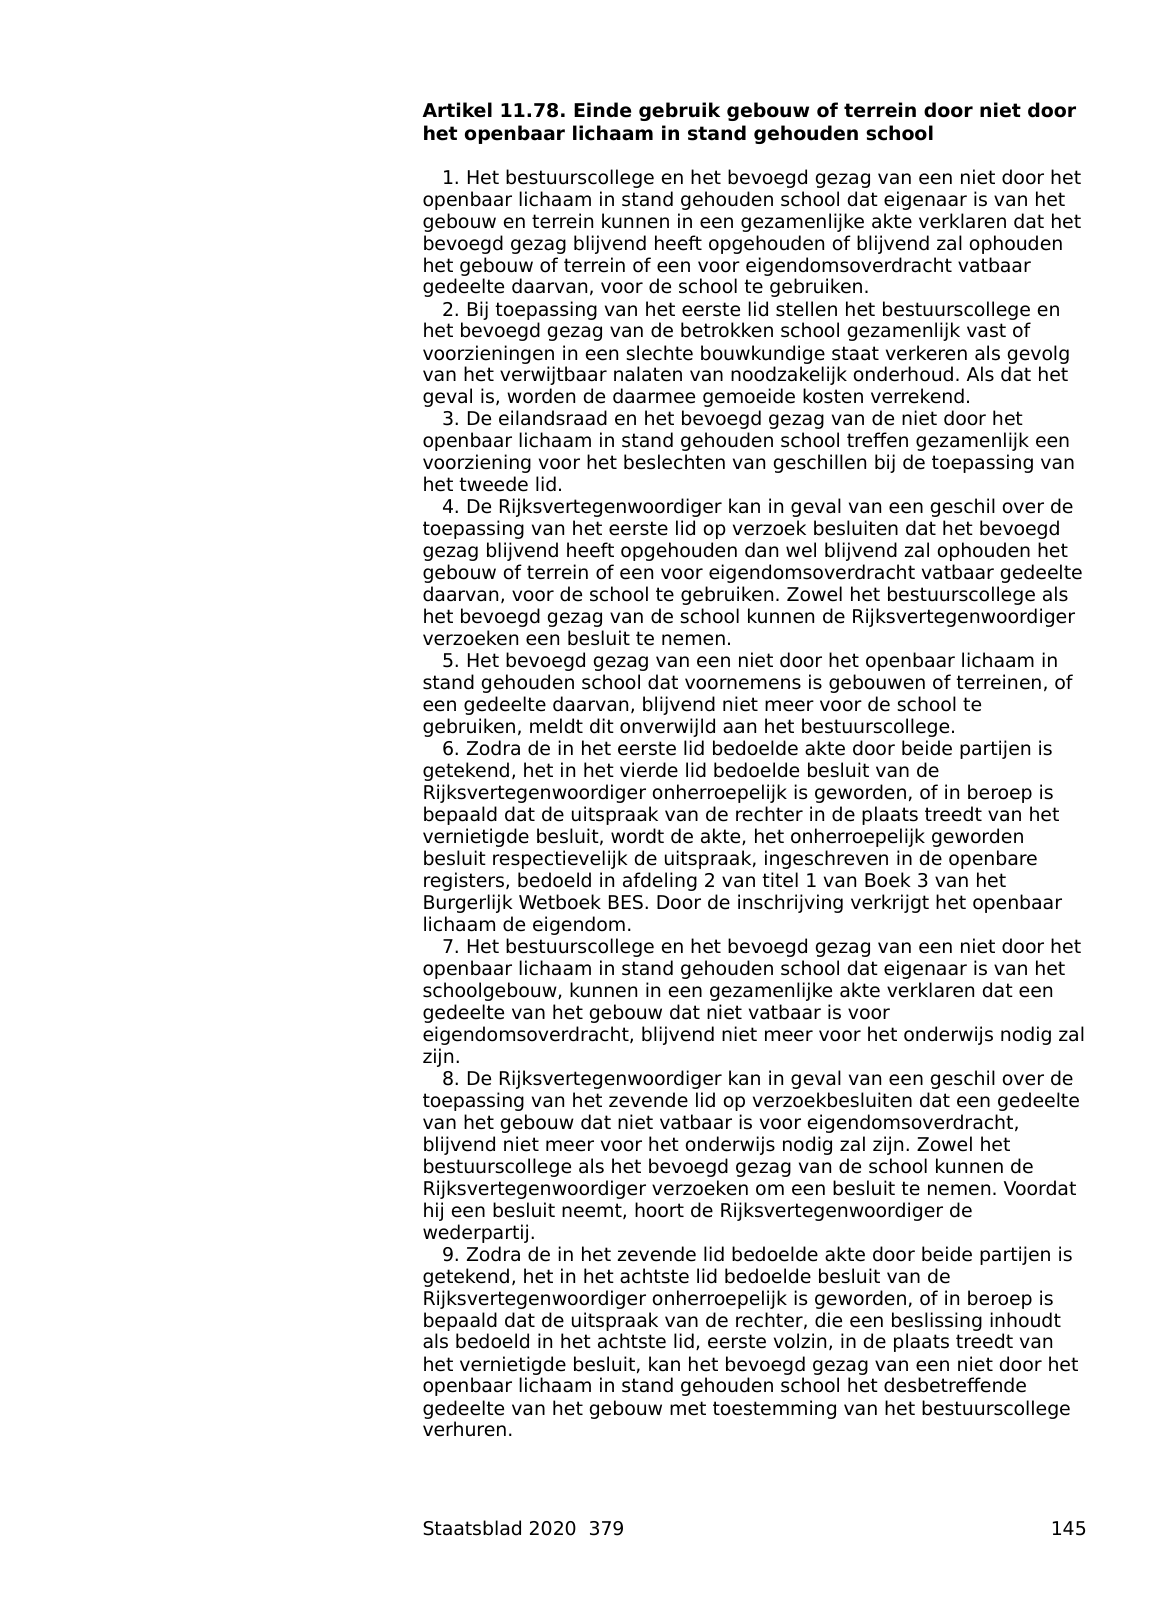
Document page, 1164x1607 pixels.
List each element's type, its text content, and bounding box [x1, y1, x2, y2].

text 7. Het bestuurscollege en het bevoegd gezag van een niet door het openbaar lichaam in stand gehouden school dat eigenaar is van het schoolgebouw, kunnen in een gezamenlijke akte verklaren dat een gedeelte van het gebouw dat niet vatbaar is voor eigendomsoverdracht, blijvend niet meer voor het onderwijs nodig zal zijn. [422, 936, 1087, 1068]
text 1. Het bestuurscollege en het bevoegd gezag van een niet door het openbaar lichaam in stand gehouden school dat eigenaar is van het gebouw en terrein kunnen in een gezamenlijke akte verklaren dat het bevoegd gezag blijvend heeft opgehouden of blijvend zal ophouden het gebouw of terrein of een voor eigendomsoverdracht vatbaar gedeelte daarvan, voor de school te gebruiken. [422, 167, 1087, 298]
text 3. De eilandsraad en het bevoegd gezag van de niet door het openbaar lichaam in stand gehouden school treffen gezamenlijk een voorziening voor het beslechten van geschillen bij de toepassing van het tweede lid. [422, 408, 1087, 496]
subtitle Artikel 11.78. Einde gebruik gebouw of terrein door niet door het openbaar lichaam in stand gehouden school [422, 100, 1087, 144]
text 6. Zodra de in het eerste lid bedoelde akte door beide partijen is getekend, het in het vierde lid bedoelde besluit van de Rijksvertegenwoordiger onherroepelijk is geworden, of in beroep is bepaald dat de uitspraak van de rechter in de plaats treedt van het vernietigde besluit, wordt de akte, het onherroepelijk geworden besluit respectievelijk de uitspraak, ingeschreven in de openbare registers, bedoeld in afdeling 2 van titel 1 van Boek 3 van het Burgerlijk Wetboek BES. Door de inschrijving verkrijgt het openbaar lichaam de eigendom. [422, 738, 1087, 936]
text 4. De Rijksvertegenwoordiger kan in geval van een geschil over de toepassing van het eerste lid op verzoek besluiten dat het bevoegd gezag blijvend heeft opgehouden dan wel blijvend zal ophouden het gebouw of terrein of een voor eigendomsoverdracht vatbaar gedeelte daarvan, voor de school te gebruiken. Zowel het bestuurscollege als het bevoegd gezag van de school kunnen de Rijksvertegenwoordiger verzoeken een besluit te nemen. [422, 496, 1087, 650]
text 8. De Rijksvertegenwoordiger kan in geval van een geschil over de toepassing van het zevende lid op verzoekbesluiten dat een gedeelte van het gebouw dat niet vatbaar is voor eigendomsoverdracht, blijvend niet meer voor het onderwijs nodig zal zijn. Zowel het bestuurscollege als het bevoegd gezag van de school kunnen de Rijksvertegenwoordiger verzoeken om een besluit te nemen. Voordat hij een besluit neemt, hoort de Rijksvertegenwoordiger de wederpartij. [422, 1068, 1087, 1243]
text 2. Bij toepassing van het eerste lid stellen het bestuurscollege en het bevoegd gezag van de betrokken school gezamenlijk vast of voorzieningen in een slechte bouwkundige staat verkeren als gevolg van het verwijtbaar nalaten van noodzakelijk onderhoud. Als dat het geval is, worden de daarmee gemoeide kosten verrekend. [422, 298, 1087, 408]
text 9. Zodra de in het zevende lid bedoelde akte door beide partijen is getekend, het in het achtste lid bedoelde besluit van de Rijksvertegenwoordiger onherroepelijk is geworden, of in beroep is bepaald dat de uitspraak van de rechter, die een beslissing inhoudt als bedoeld in het achtste lid, eerste volzin, in de plaats treedt van het vernietigde besluit, kan het bevoegd gezag van een niet door het openbaar lichaam in stand gehouden school het desbetreffende gedeelte van het gebouw met toestemming van het bestuurscollege verhuren. [422, 1243, 1087, 1441]
text 5. Het bevoegd gezag van een niet door het openbaar lichaam in stand gehouden school dat voornemens is gebouwen of terreinen, of een gedeelte daarvan, blijvend niet meer voor de school te gebruiken, meldt dit onverwijld aan het bestuurscollege. [422, 650, 1087, 738]
